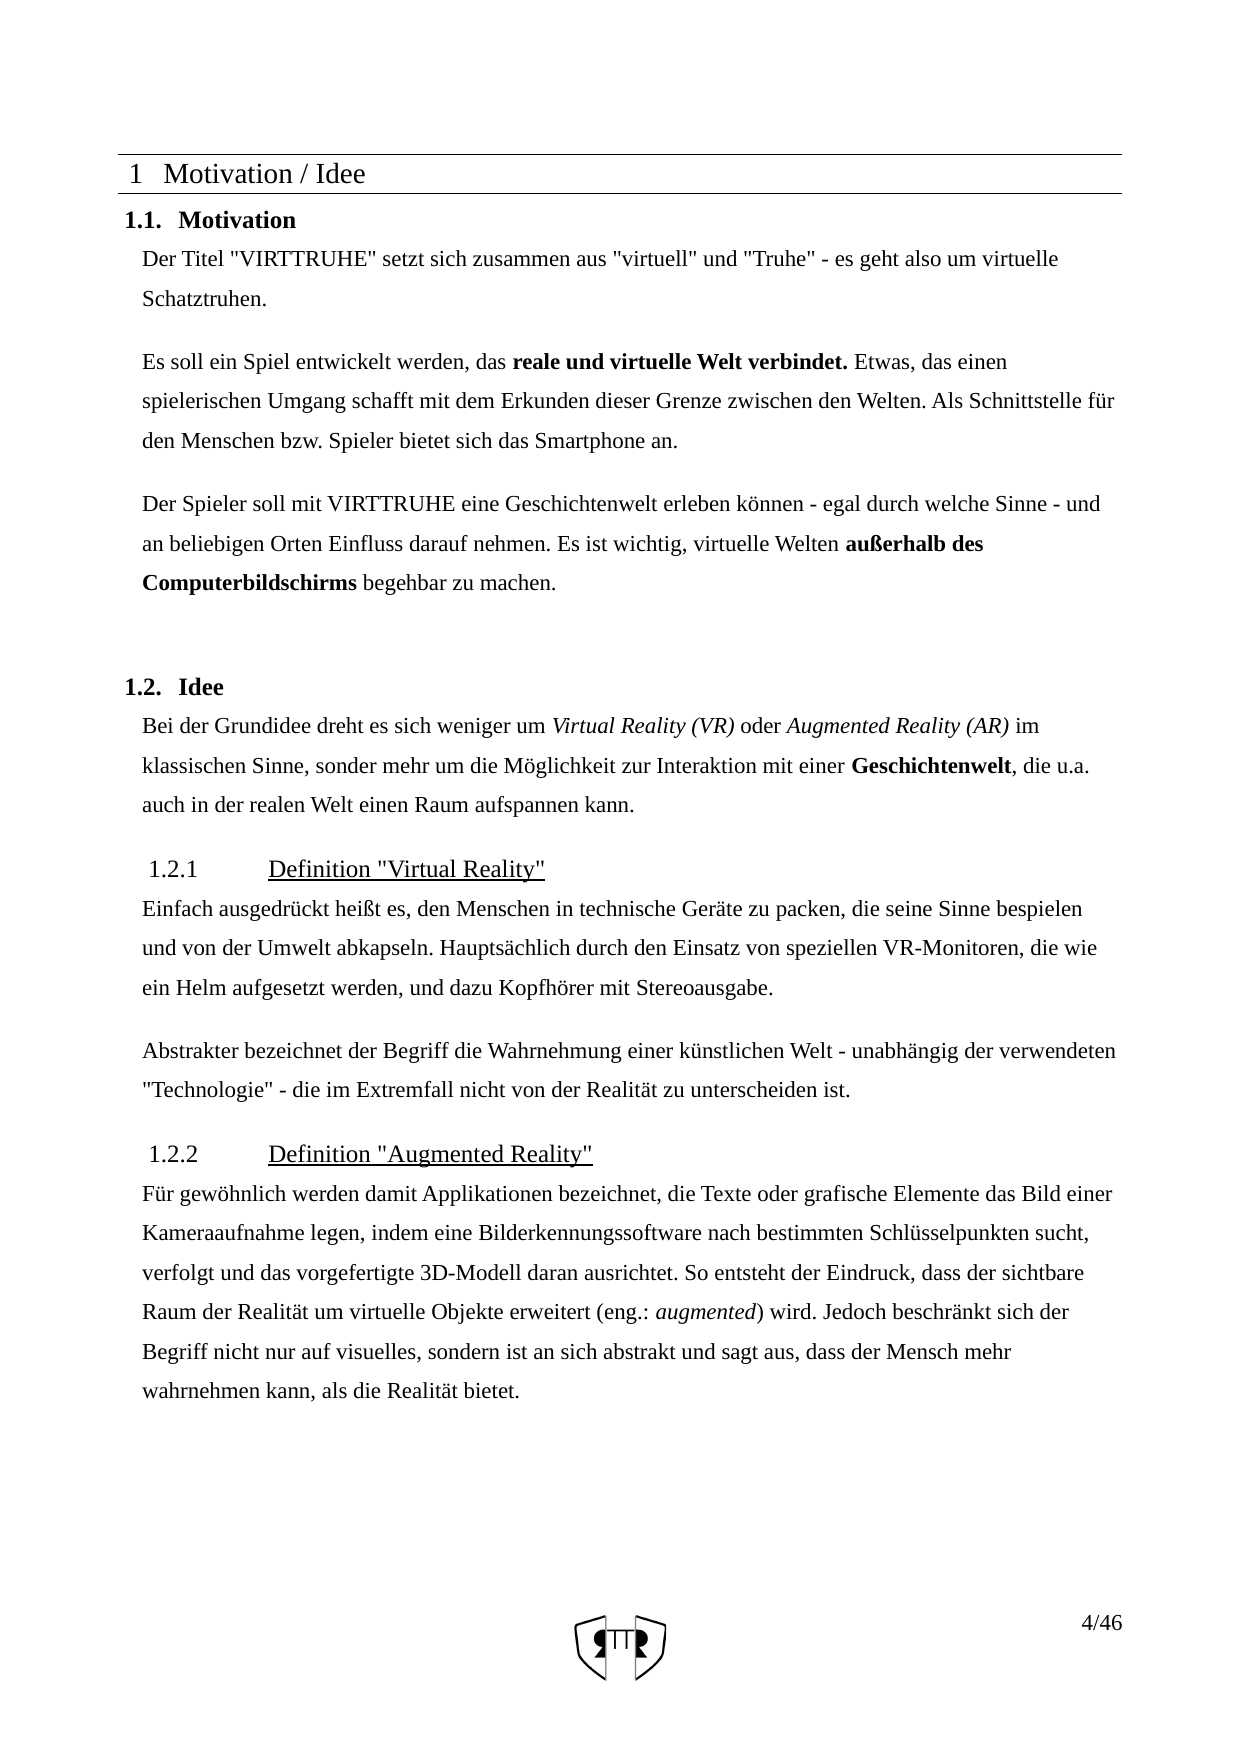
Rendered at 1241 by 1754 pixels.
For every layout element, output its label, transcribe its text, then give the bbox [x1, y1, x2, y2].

picture [574, 1615, 667, 1681]
text Einfach ausgedrückt heißt es, den Menschen in technische Geräte zu packen, die seine Sinne bespielen und von der Umwelt abkapseln. Hauptsächlich durch den Einsatz von speziellen VR-Monitoren, die wie ein Helm aufgesetzt werden, und dazu Kopfhörer mit Stereoausgabe. [142, 895, 1122, 1000]
text Der Titel "VIRTTRUHE" setzt sich zusammen aus "virtuell" und "Truhe" - es geht also um virtuelle Schatztruhen. [142, 245, 1122, 311]
text Für gewöhnlich werden damit Applikationen bezeichnet, die Texte oder grafische Elemente das Bild einer Kameraaufnahme legen, indem eine Bilderkennungssoftware nach bestimmten Schlüsselpunkten sucht, verfolgt und das vorgefertigte 3D-Modell daran ausrichtet. So entsteht der Eindruck, dass der sichtbare Raum der Realität um virtuelle Objekte erweitert (eng.: augmented) wird. Jedoch beschränkt sich der Begriff nicht nur auf visuelles, sondern ist an sich abstrakt und sagt aus, dass der Mensch mehr wahrnehmen kann, als die Realität bietet. [142, 1180, 1122, 1404]
subtitle Definition "Augmented Reality" [142, 1139, 1122, 1168]
subtitle Motivation / Idee [118, 155, 1122, 193]
subtitle Motivation [124, 205, 1122, 234]
text Der Spieler soll mit VIRTTRUHE eine Geschichtenwelt erleben können - egal durch welche Sinne - und an beliebigen Orten Einfluss darauf nehmen. Es ist wichtig, virtuelle Welten außerhalb des Computerbildschirms begehbar zu machen. [142, 490, 1122, 595]
text Es soll ein Spiel entwickelt werden, das reale und virtuelle Welt verbindet. Etwas, das einen spielerischen Umgang schafft mit dem Erkunden dieser Grenze zwischen den Welten. Als Schnittstelle für den Menschen bzw. Spieler bietet sich das Smartphone an. [142, 348, 1122, 453]
subtitle Definition "Virtual Reality" [142, 854, 1122, 883]
subtitle Idee [124, 672, 1122, 700]
text Bei der Grundidee dreht es sich weniger um Virtual Reality (VR) oder Augmented Reality (AR) im klassischen Sinne, sonder mehr um die Möglichkeit zur Interaktion mit einer Geschichtenwelt, die u.a. auch in der realen Welt einen Raum aufspannen kann. [142, 712, 1122, 817]
text Abstrakter bezeichnet der Begriff die Wahrnehmung einer künstlichen Welt - unabhängig der verwendeten "Technologie" - die im Extremfall nicht von der Realität zu unterscheiden ist. [142, 1037, 1122, 1103]
